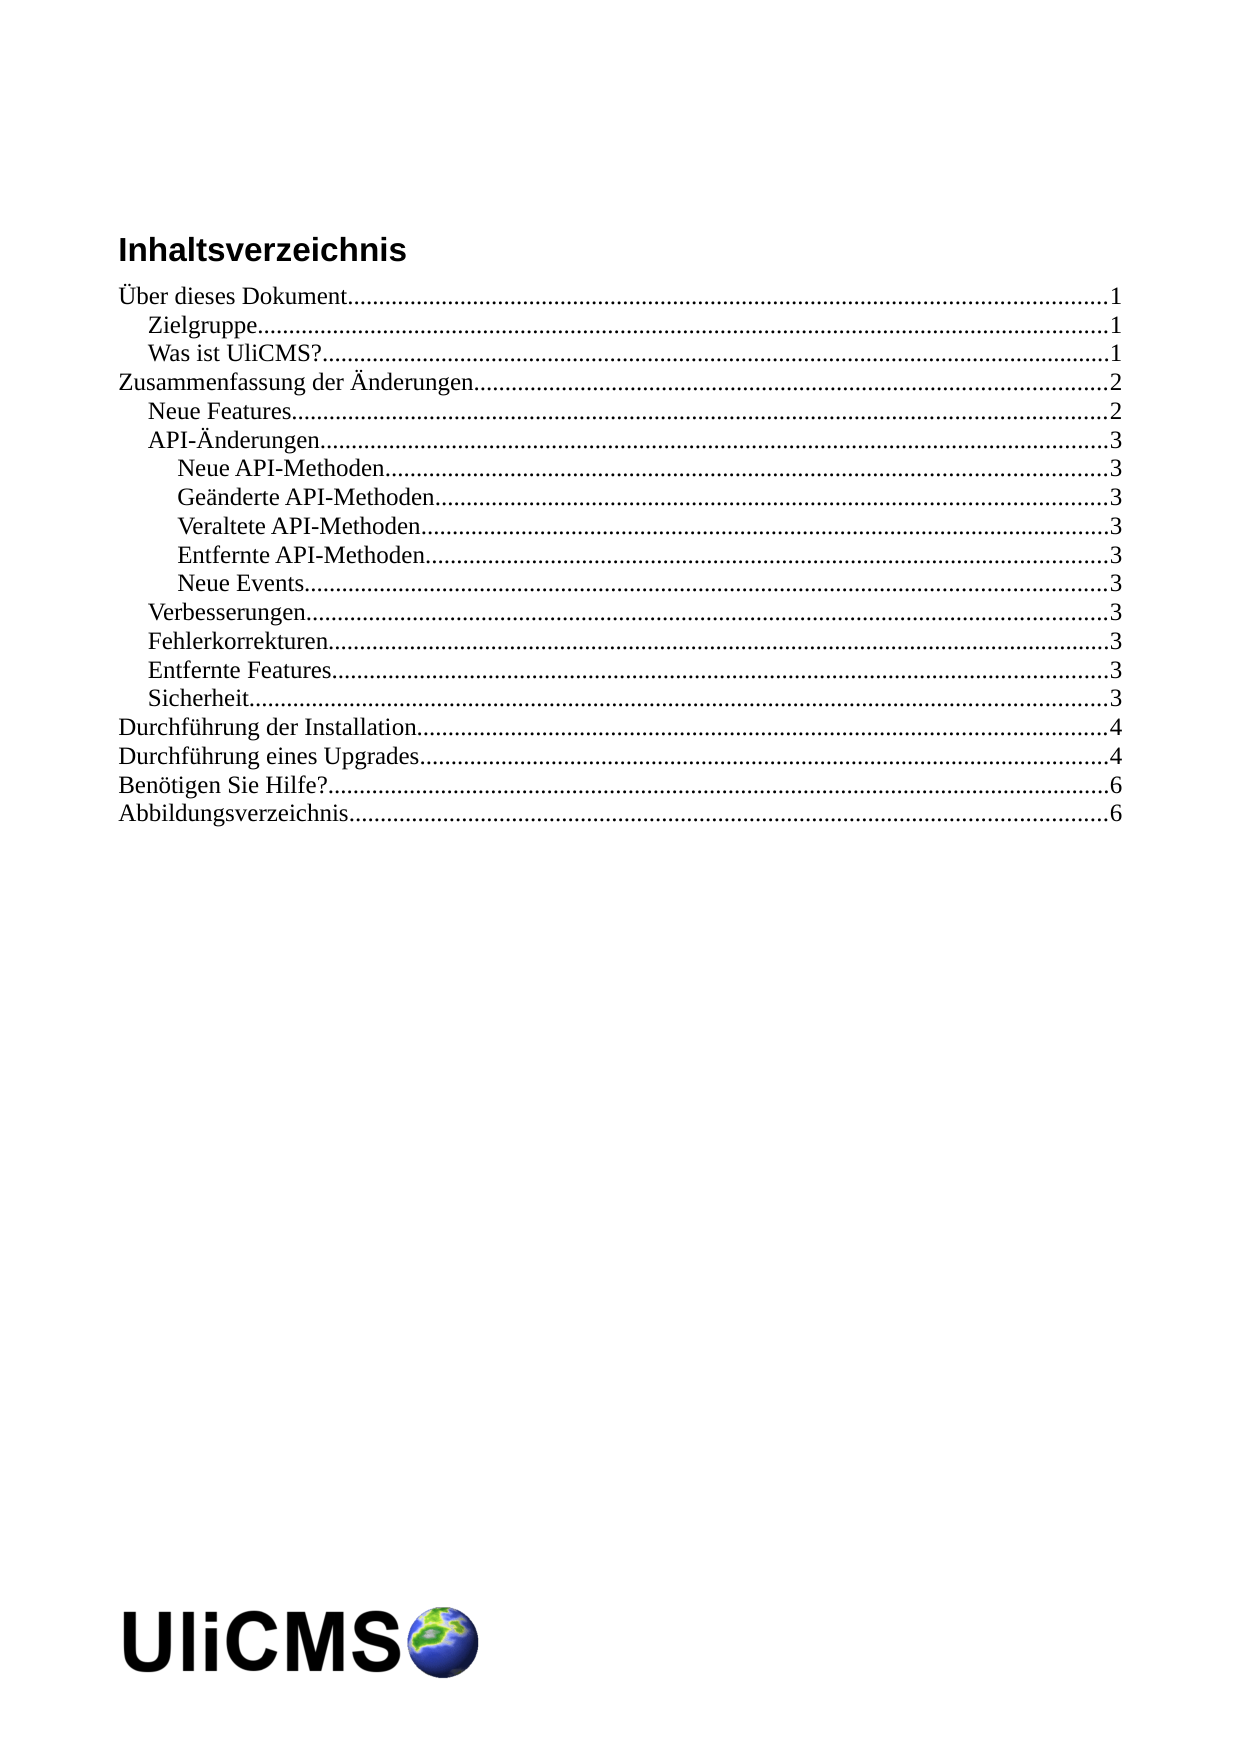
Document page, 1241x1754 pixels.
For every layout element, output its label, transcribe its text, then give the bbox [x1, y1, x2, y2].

text Sicherheit 3 [148, 683, 1122, 712]
text Was ist UliCMS? 1 [148, 338, 1122, 367]
text Abbildungsverzeichnis 6 [118, 798, 1122, 827]
text Verbesserungen 3 [148, 597, 1122, 626]
text Durchführung der Installation 4 [118, 712, 1122, 741]
text Entfernte API-Methoden 3 [177, 540, 1122, 568]
text Benötigen Sie Hilfe? 6 [118, 770, 1122, 798]
text Zielgruppe 1 [148, 310, 1122, 338]
picture [118, 1607, 479, 1681]
text Über dieses Dokument 1 [118, 281, 1122, 310]
text Entfernte Features 3 [148, 655, 1122, 683]
text Veraltete API-Methoden 3 [177, 511, 1122, 540]
text Neue API-Methoden 3 [177, 453, 1122, 482]
text Geänderte API-Methoden 3 [177, 482, 1122, 511]
text Durchführung eines Upgrades 4 [118, 741, 1122, 770]
text Neue Features 2 [148, 396, 1122, 425]
text Fehlerkorrekturen 3 [148, 626, 1122, 655]
text Neue Events 3 [177, 568, 1122, 597]
subtitle Inhaltsverzeichnis [118, 230, 1122, 268]
text Zusammenfassung der Änderungen 2 [118, 367, 1122, 396]
text API-Änderungen 3 [148, 425, 1122, 453]
